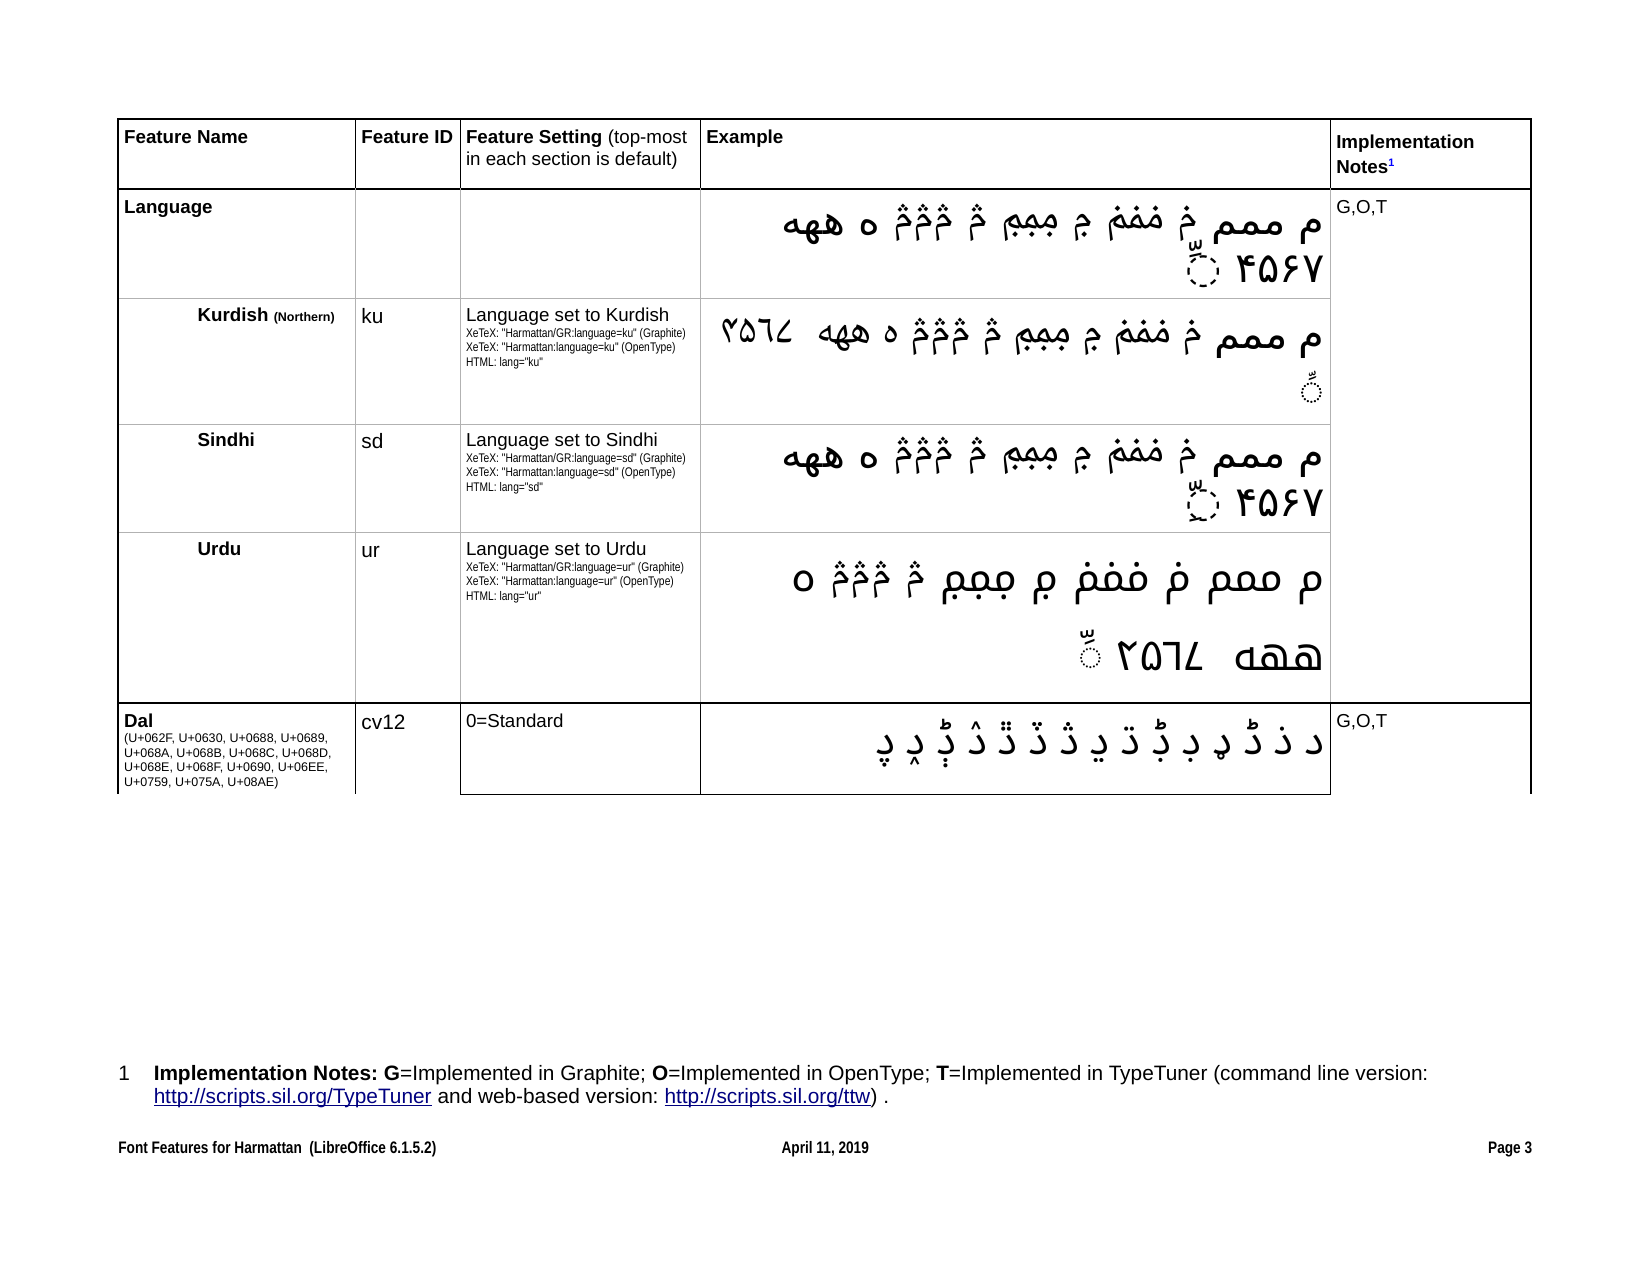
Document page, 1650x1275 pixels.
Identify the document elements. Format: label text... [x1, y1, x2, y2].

table_cell م ممم ݥ ݥݥݥ ݦ ݦݦݦ ࢧ ࢧࢧࢧ ه ههه ۴۵۶۷ ◌ِّ [701, 425, 1330, 532]
table_cell G,O,T [1331, 190, 1530, 298]
table_cell Dal (U+062F, U+0630, U+0688, U+0689, U+068A, U+068B, U+068C, U+068D, U+068E, U+068F, U+0690, U+06EE, U+0759, U+075A, U+08AE) [119, 704, 355, 794]
table_cell Urdu [119, 533, 355, 702]
table_cell Language [119, 190, 355, 298]
table_cell ur [356, 533, 460, 702]
table_cell Sindhi [119, 425, 355, 532]
table_cell Language set to Urdu XeTeX: "Harmattan/GR:language=ur" (Graphite) XeTeX: "Harmattan:language=ur" (OpenType) HTML: lang="ur" [461, 533, 700, 702]
table_cell [1331, 532, 1530, 702]
table_cell ku [356, 299, 460, 423]
table_cell Language set to Kurdish XeTeX: "Harmattan/GR:language=ku" (Graphite) XeTeX: "Harmattan:language=ku" (OpenType) HTML: lang="ku" [461, 299, 700, 423]
table_cell [1331, 298, 1530, 423]
table_cell [356, 190, 460, 298]
table_cell cv12 [356, 704, 460, 794]
table_cell [1331, 424, 1530, 532]
table_cell sd [356, 425, 460, 532]
table_cell Language set to Sindhi XeTeX: "Harmattan/GR:language=sd" (Graphite) XeTeX: "Harmattan:language=sd" (OpenType) HTML: lang="sd" [461, 425, 700, 532]
table_cell Kurdish (Northern) [119, 299, 355, 423]
table_cell م ممم ݥ ݥݥݥ ݦ ݦݦݦ ࢧ ࢧࢧࢧ ه ههه ۴۵۶۷ ◌ِّ [701, 190, 1330, 298]
table_header Implementation Notes [1331, 120, 1530, 188]
table_cell م ممم ݥ ݥݥݥ ݦ ݦݦݦ ࢧ ࢧࢧࢧ ه ههه ۴۵۶۷ ◌ِّ [701, 533, 1330, 702]
table_cell [461, 190, 700, 298]
table_header Feature Setting (top-most in each section is default) [461, 120, 700, 188]
table_header Feature ID [356, 120, 460, 188]
table_cell م ممم ݥ ݥݥݥ ݦ ݦݦݦ ࢧ ࢧࢧࢧ ه ههه ۴۵۶۷ ◌ِّ [701, 299, 1330, 423]
table_cell د ذ ڈ ډ ڊ ڋ ڌ ڍ ڎ ڏ ڐ ۮ ݙ ݚ ࢮ [701, 704, 1330, 794]
table_cell 0=Standard [461, 704, 700, 794]
table_header Feature Name [119, 120, 355, 188]
table_header Example [701, 120, 1330, 188]
table_cell G,O,T [1331, 704, 1530, 794]
